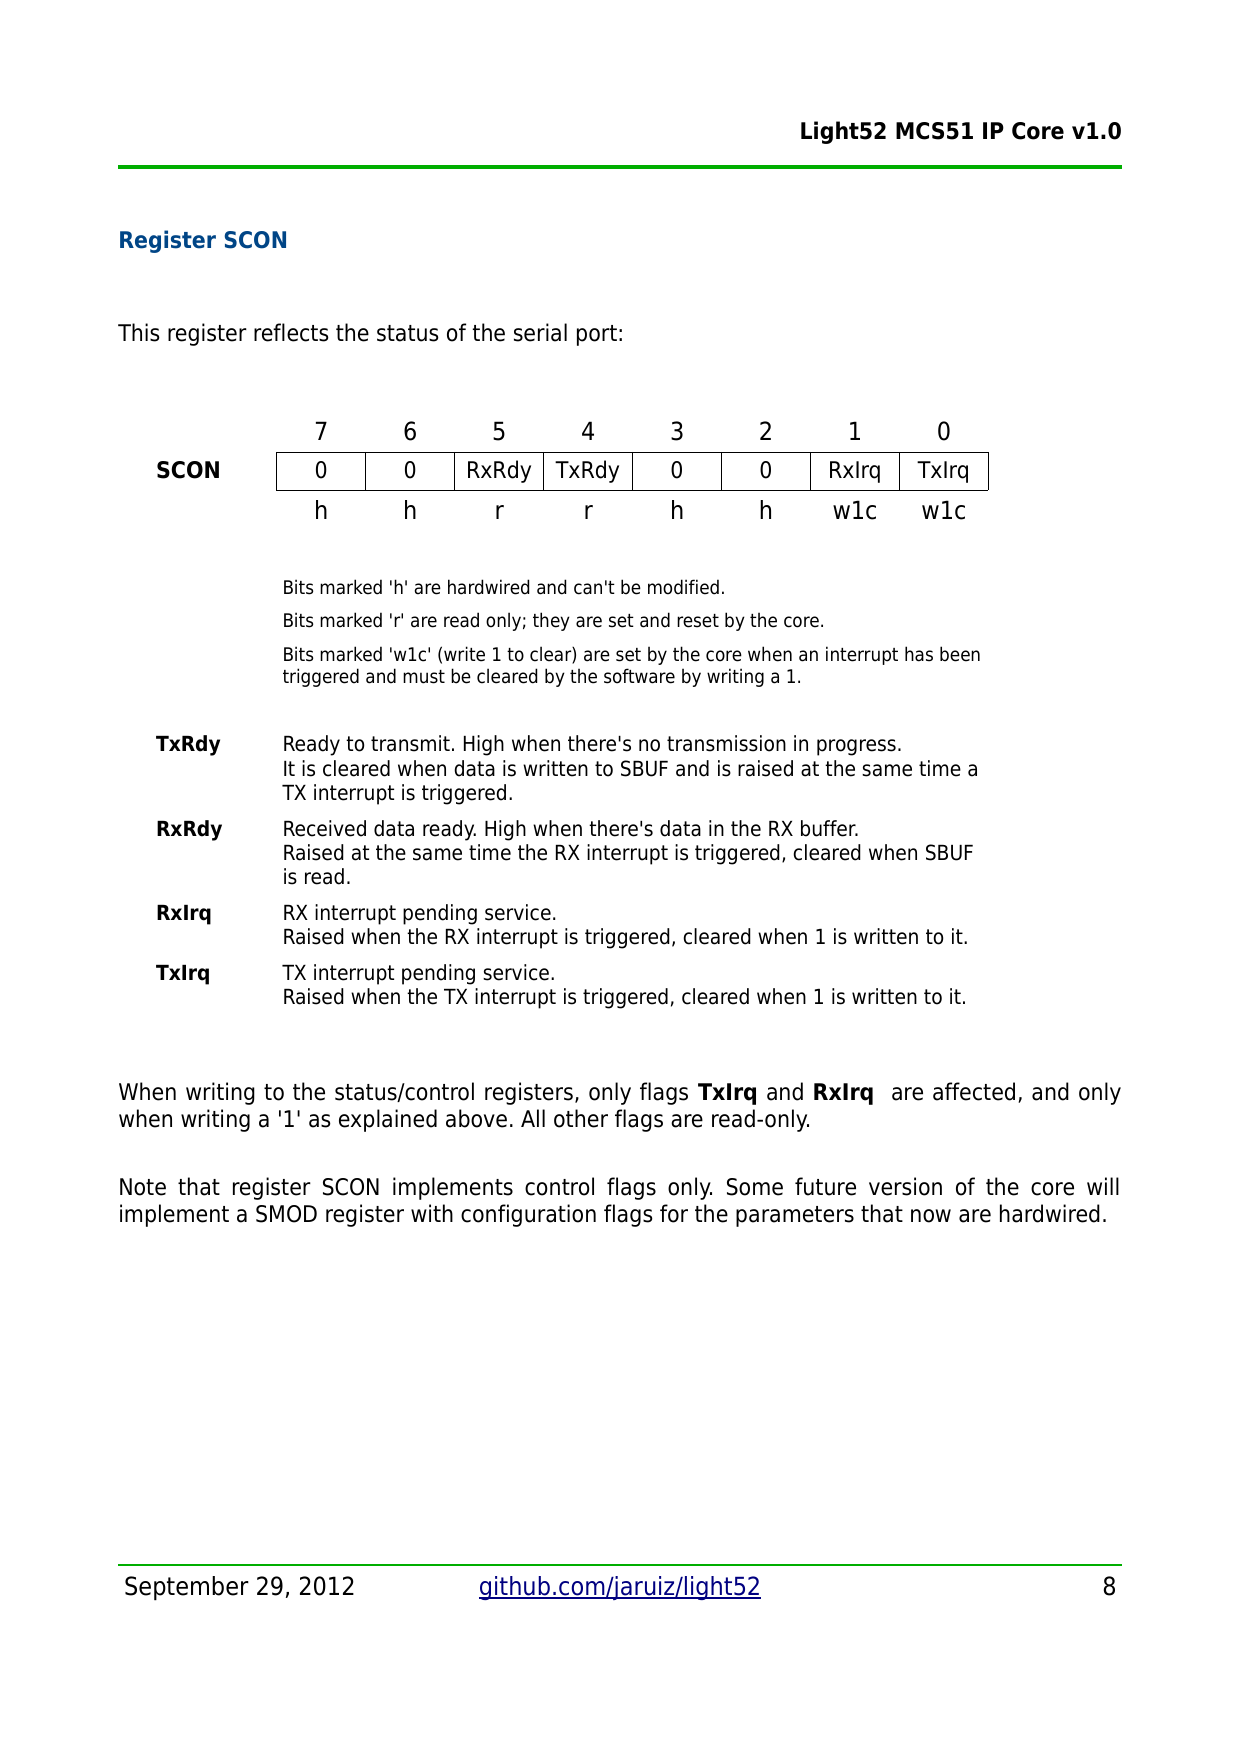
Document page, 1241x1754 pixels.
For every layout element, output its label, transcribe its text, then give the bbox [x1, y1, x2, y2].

table_cell h [276, 491, 365, 531]
table_cell Received data ready. High when there's data in the RX buffer. Raised at the same time the RX interrupt is triggered, cleared when SBUF is read. [276, 811, 988, 895]
table_cell [150, 638, 276, 693]
table_header 2 [721, 411, 810, 452]
table_cell h [632, 491, 721, 531]
table_header [150, 411, 276, 452]
table_cell Bits marked 'h' are hardwired and can't be modified. [276, 571, 988, 605]
table_cell TxRdy [544, 453, 632, 490]
table_cell RxRdy [455, 453, 543, 490]
table_header 0 [899, 411, 988, 452]
table_cell TxRdy [150, 727, 276, 811]
table_cell RxRdy [150, 811, 276, 895]
subtitle Register SCON [118, 227, 1122, 254]
table_cell w1c [899, 491, 988, 531]
table_header 7 [276, 411, 365, 452]
table_cell Bits marked 'w1c' (write 1 to clear) are set by the core when an interrupt has been triggered and must be cleared by the software by writing a 1. [276, 638, 988, 693]
text This register reflects the status of the serial port: [118, 320, 1122, 347]
table_cell [150, 571, 276, 605]
table_cell 0 [366, 453, 454, 490]
text Note that register SCON implements control flags only. Some future version of the core will implement a SMOD register with configuration flags for the parameters that now are hardwired. [118, 1174, 1122, 1228]
table_cell 0 [633, 453, 721, 490]
table_cell 0 [277, 453, 365, 490]
table_header 6 [365, 411, 454, 452]
table_header 1 [810, 411, 899, 452]
table_cell SCON [150, 452, 276, 490]
table_cell r [454, 491, 543, 531]
table_cell [276, 693, 988, 727]
table_cell RxIrq [811, 453, 899, 490]
table_cell r [543, 491, 632, 531]
table_cell TxIrq [900, 453, 988, 490]
table_cell h [721, 491, 810, 531]
table_header 3 [632, 411, 721, 452]
table_header 5 [454, 411, 543, 452]
text When writing to the status/control registers, only flags TxIrq and RxIrq are affected, and only when writing a '1' as explained above. All other flags are read-only. [118, 1079, 1122, 1133]
table_cell Bits marked 'r' are read only; they are set and reset by the core. [276, 605, 988, 638]
table_cell [150, 605, 276, 638]
table_header 4 [543, 411, 632, 452]
table_cell 0 [722, 453, 810, 490]
table_cell [150, 531, 276, 571]
table_cell RxIrq [150, 895, 276, 955]
table_cell TxIrq [150, 955, 276, 1015]
table_cell [276, 531, 988, 571]
table_cell h [365, 491, 454, 531]
table_cell [150, 490, 276, 531]
table_cell RX interrupt pending service. Raised when the RX interrupt is triggered, cleared when 1 is written to it. [276, 895, 988, 955]
table_cell Ready to transmit. High when there's no transmission in progress. It is cleared when data is written to SBUF and is raised at the same time a TX interrupt is triggered. [276, 727, 988, 811]
table_cell w1c [810, 491, 899, 531]
table_cell TX interrupt pending service. Raised when the TX interrupt is triggered, cleared when 1 is written to it. [276, 955, 988, 1015]
table_cell [150, 693, 276, 727]
